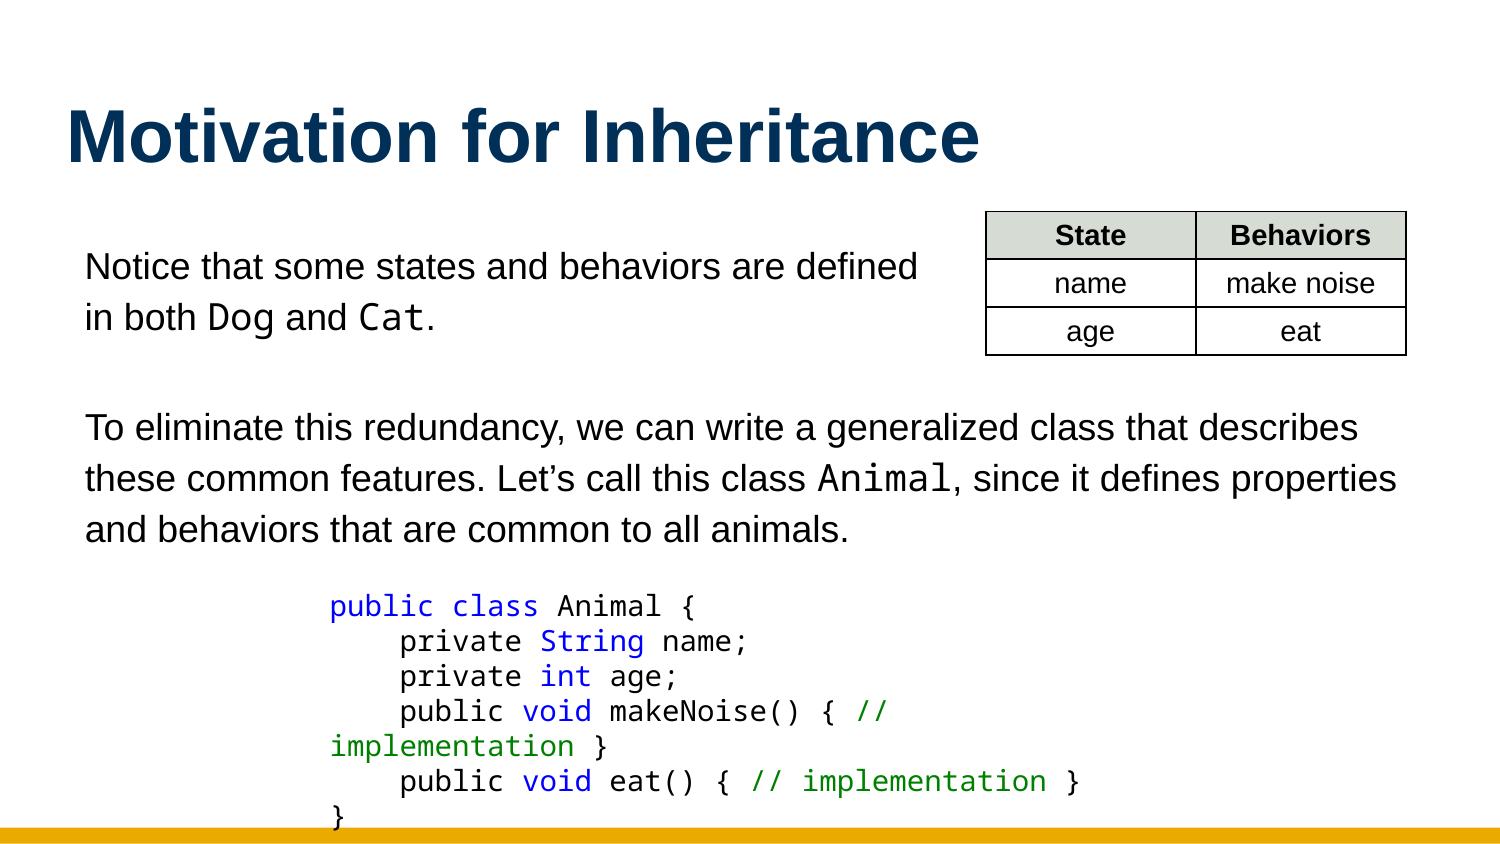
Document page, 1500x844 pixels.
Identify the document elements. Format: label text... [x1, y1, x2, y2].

table_header State [987, 212, 1195, 258]
text_box To eliminate this redundancy, we can write a generalized class that describes these common features. Let’s call this class Animal, since it defines properties and behaviors that are common to all animals. [51, 381, 1449, 560]
table_cell make noise [1197, 260, 1405, 306]
text_box Notice that some states and behaviors are defined in both Dog and Cat. [51, 228, 943, 346]
table_cell eat [1197, 308, 1405, 354]
table_header Behaviors [1197, 212, 1405, 258]
table_cell name [987, 260, 1195, 306]
title Motivation for Inheritance [51, 72, 1449, 189]
table_cell age [987, 308, 1195, 354]
text_box public class Animal { private String name; private int age; public void makeNoise() { // implementation } public void eat() { // implementation } } [314, 579, 1163, 840]
